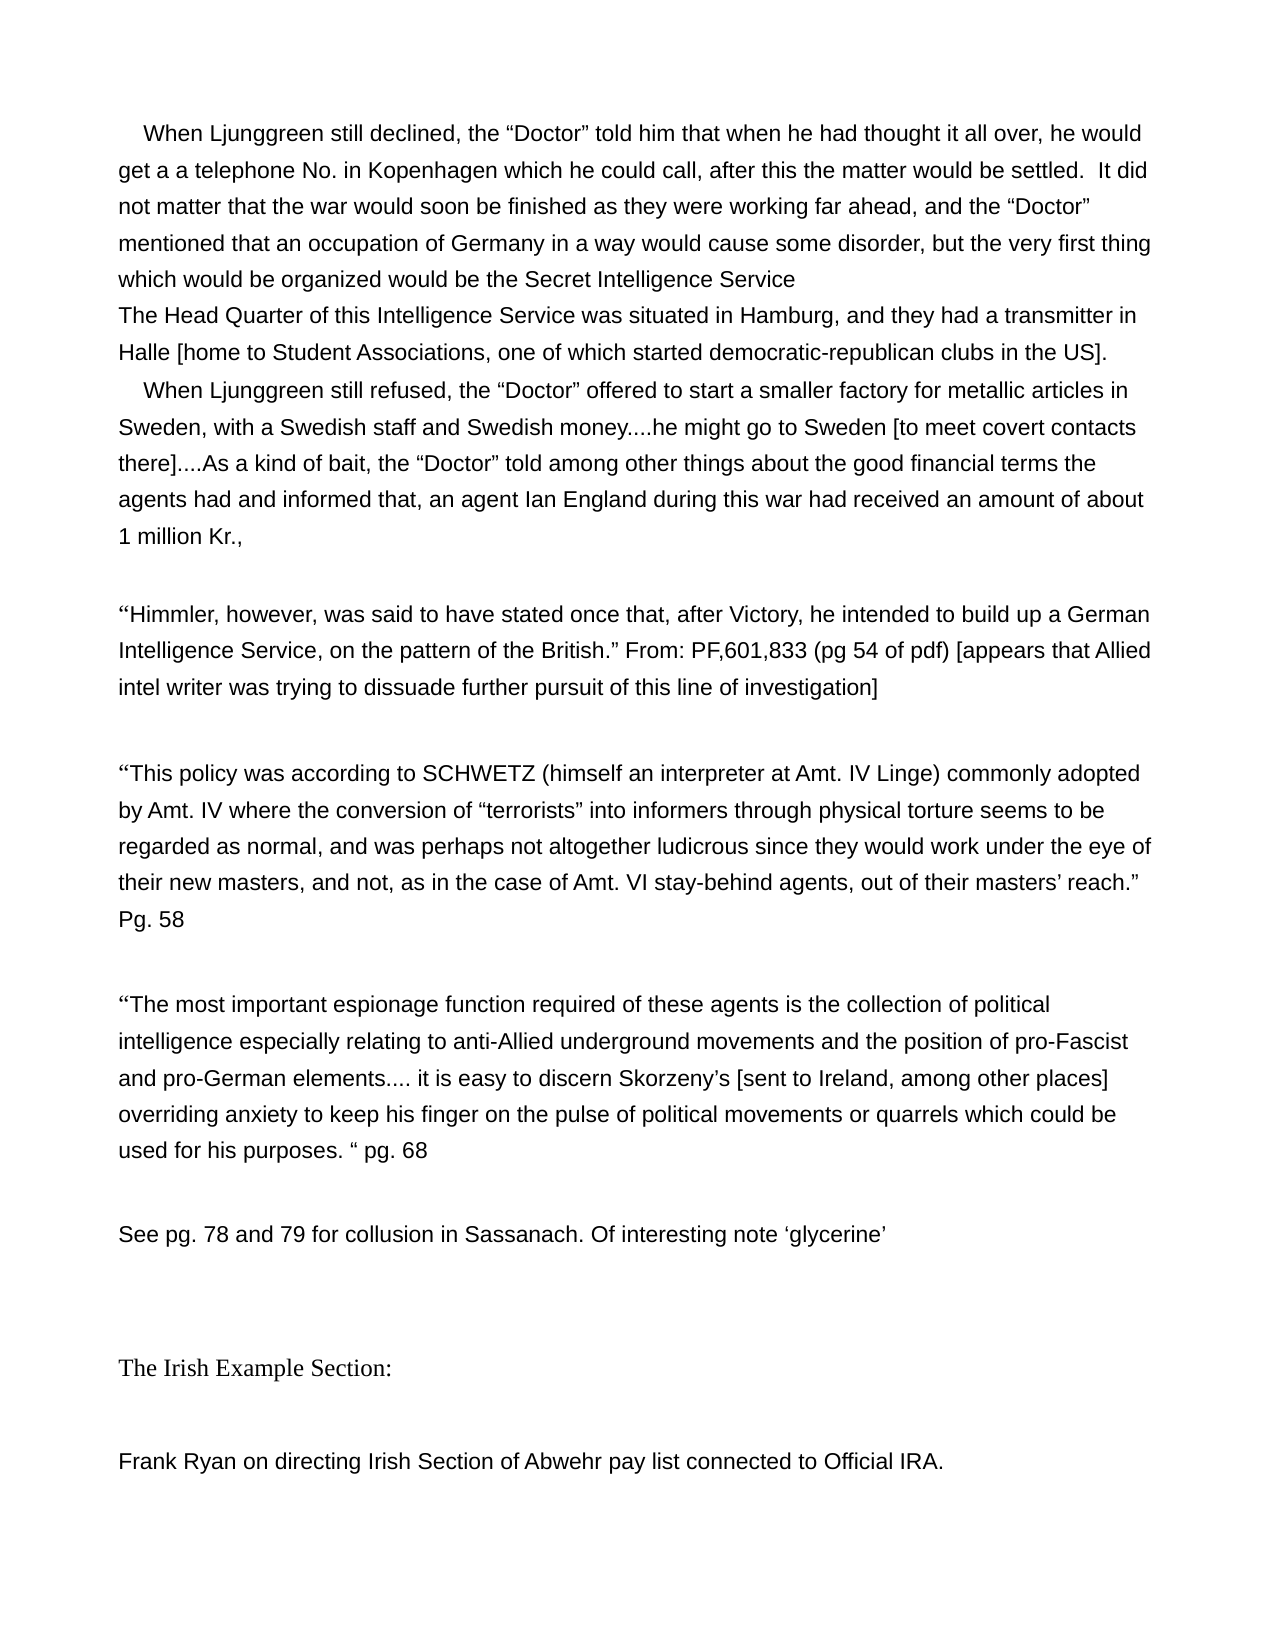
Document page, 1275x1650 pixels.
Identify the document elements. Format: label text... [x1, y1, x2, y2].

text The Irish Example Section: [118, 1353, 1157, 1382]
text The Head Quarter of this Intelligence Service was situated in Hamburg, and they had a transmitter in Halle [home to Student Associations, one of which started democratic-republican clubs in the US]. [118, 302, 1157, 365]
text See pg. 78 and 79 for collusion in Sassanach. Of interesting note ‘glycerine’ [118, 1221, 1157, 1248]
text Frank Ryan on directing Irish Section of Abwehr pay list connected to Official IRA. [118, 1448, 1157, 1474]
text “The most important espionage function required of these agents is the collection of political intelligence especially relating to anti-Allied underground movements and the position of pro-Fascist and pro-German elements.... it is easy to discern Skorzeny’s [sent to Ireland, among other places] overriding anxiety to keep his finger on the pulse of political movements or quarrels which could be used for his purposes. “ pg. 68 [118, 989, 1157, 1164]
text When Ljunggreen still refused, the “Doctor” offered to start a smaller factory for metallic articles in Sweden, with a Swedish staff and Swedish money....he might go to Sweden [to meet covert contacts there]....As a kind of bait, the “Doctor” told among other things about the good financial terms the agents had and informed that, an agent Ian England during this war had received an amount of about 1 million Kr., [118, 375, 1157, 549]
text When Ljunggreen still declined, the “Doctor” told him that when he had thought it all over, he would get a a telephone No. in Kopenhagen which he could call, after this the matter would be settled. It did not matter that the war would soon be finished as they were working far ahead, and the “Doctor” mentioned that an occupation of Germany in a way would cause some disorder, but the very first thing which would be organized would be the Secret Intelligence Service [118, 118, 1157, 292]
text “This policy was according to SCHWETZ (himself an interpreter at Amt. IV Linge) commonly adopted by Amt. IV where the conversion of “terrorists” into informers through physical torture seems to be regarded as normal, and was perhaps not altogether ludicrous since they would work under the eye of their new masters, and not, as in the case of Amt. VI stay-behind agents, out of their masters’ reach.” Pg. 58 [118, 758, 1157, 932]
text “Himmler, however, was said to have stated once that, after Victory, he intended to build up a German Intelligence Service, on the pattern of the British.” From: PF,601,833 (pg 54 of pdf) [appears that Allied intel writer was trying to dissuade further pursuit of this line of investigation] [118, 599, 1157, 700]
